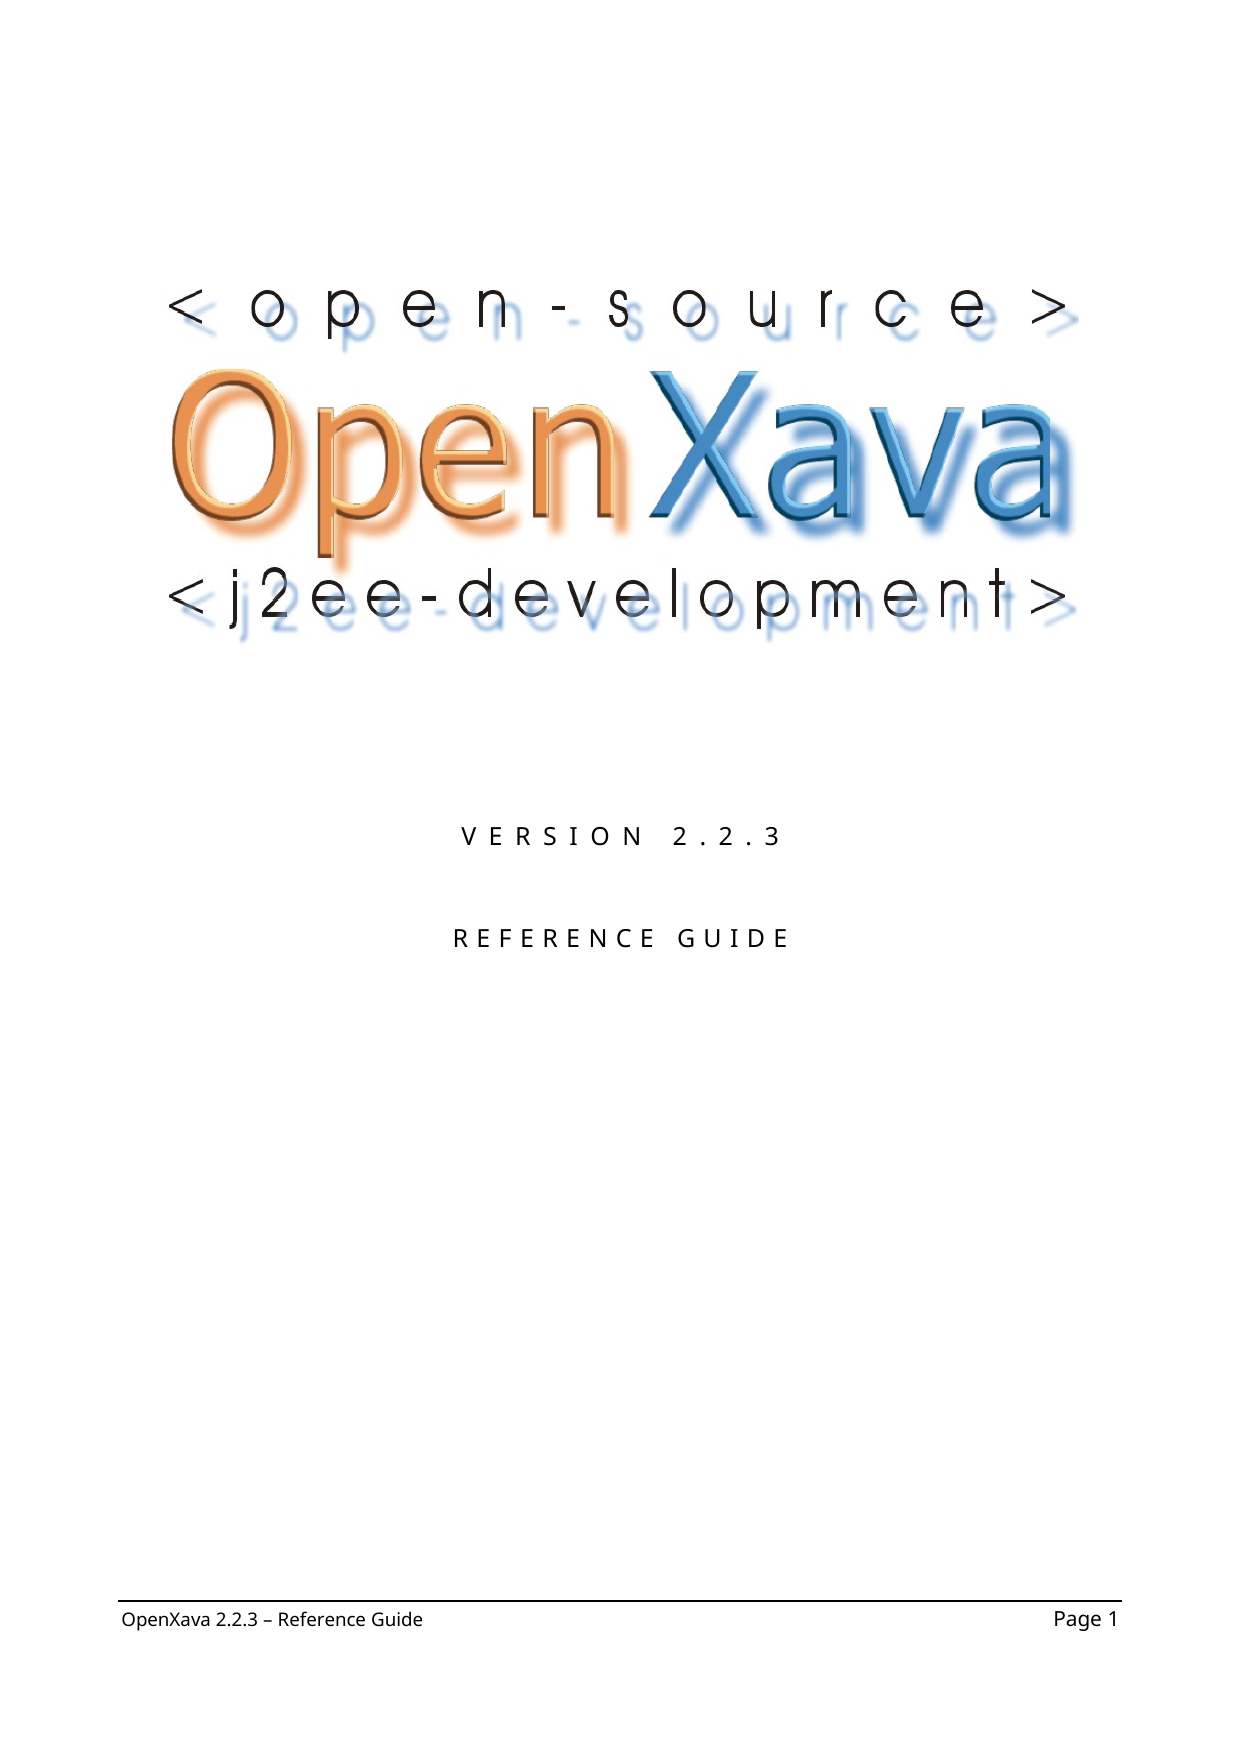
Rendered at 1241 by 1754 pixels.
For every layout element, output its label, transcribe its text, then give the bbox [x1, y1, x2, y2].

text REFERENCE GUIDE [118, 921, 1122, 955]
picture [161, 289, 1080, 649]
text VERSION 2.2.3 [118, 819, 1122, 853]
